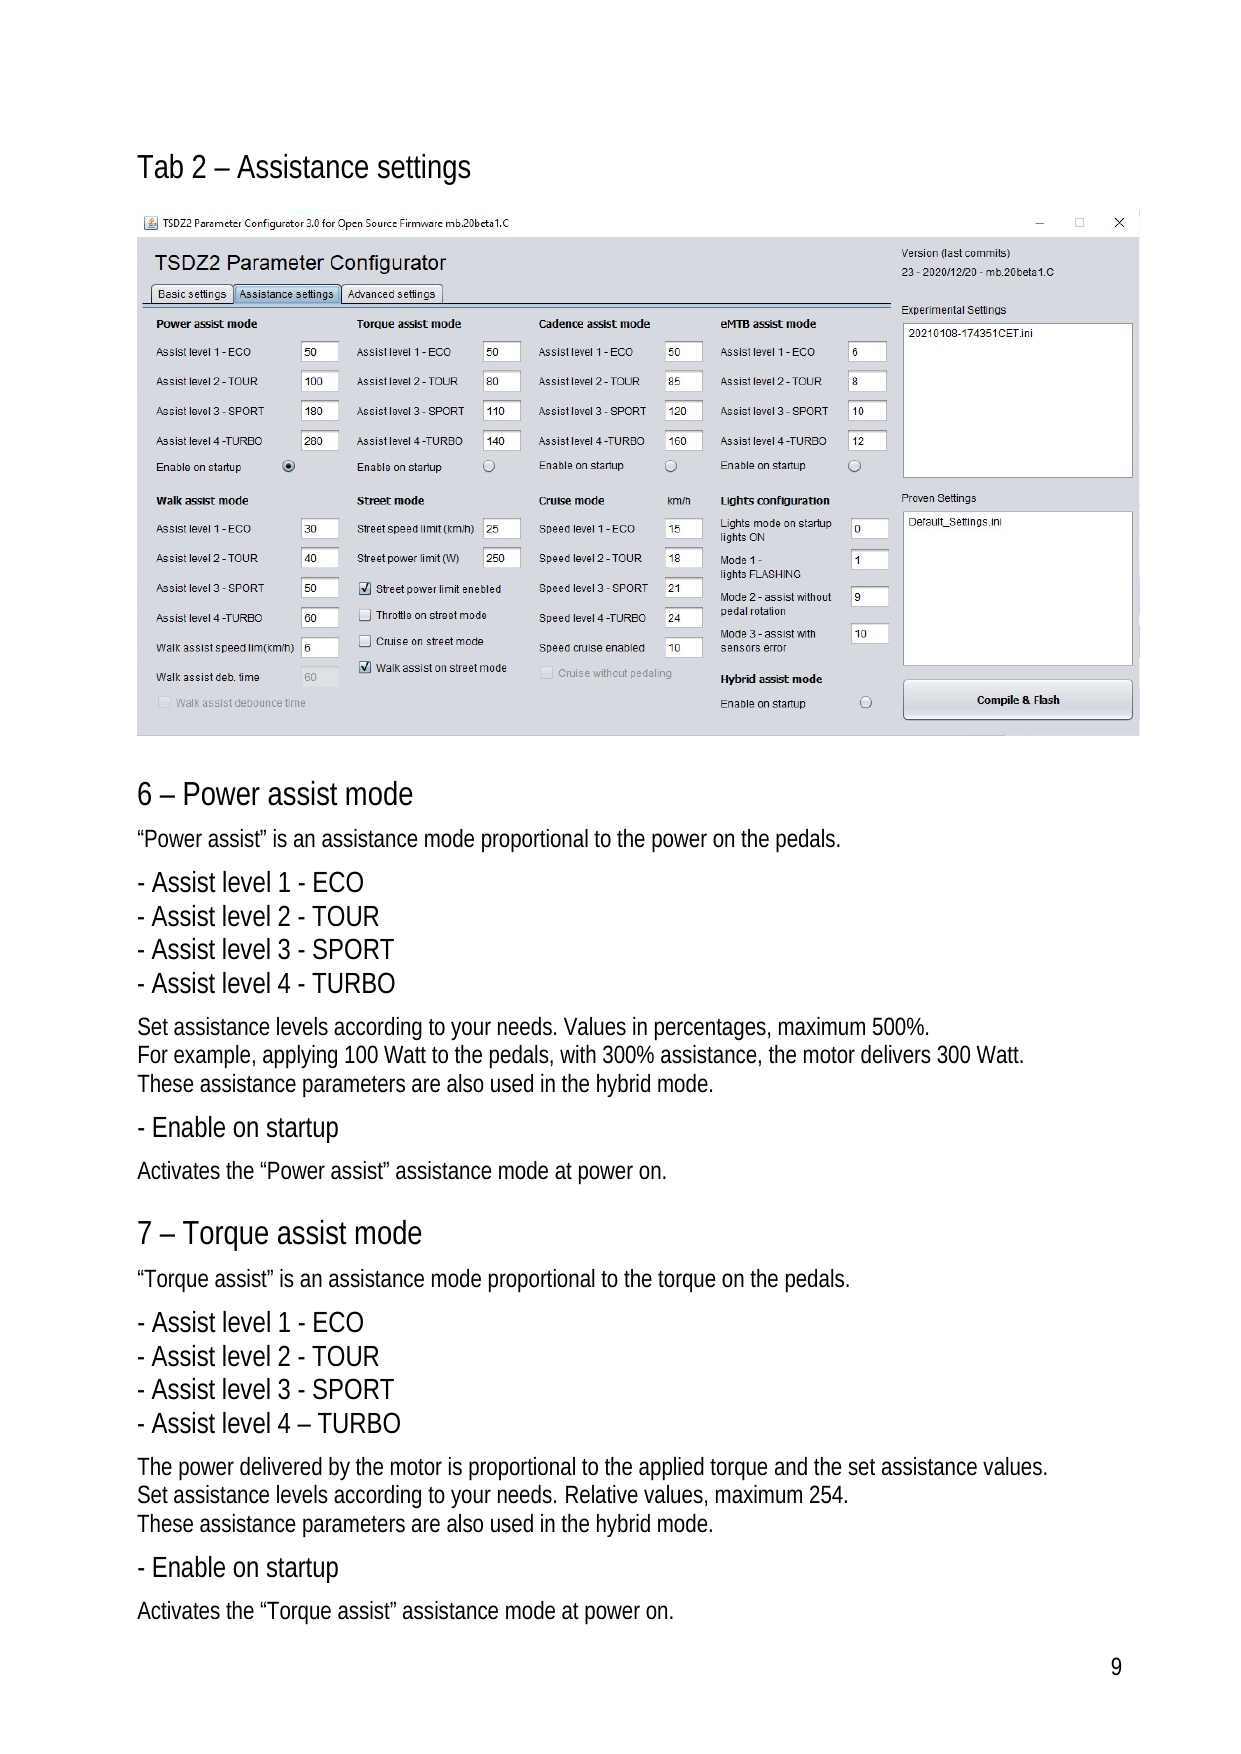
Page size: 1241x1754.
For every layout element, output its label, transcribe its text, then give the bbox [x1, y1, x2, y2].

text - Enable on startup [137, 1110, 1122, 1144]
text - Assist level 3 - SPORT [137, 1372, 1122, 1406]
text Tab 2 – Assistance settings [137, 148, 1122, 186]
text Set assistance levels according to your needs. Relative values, maximum 254. [137, 1480, 1122, 1509]
text Set assistance levels according to your needs. Values in percentages, maximum 500%. [137, 1012, 1122, 1041]
text 7 – Torque assist mode [137, 1213, 1122, 1252]
text - Assist level 4 – TURBO [137, 1406, 1122, 1439]
text “Torque assist” is an assistance mode proportional to the torque on the pedals. [137, 1264, 1122, 1293]
text - Assist level 2 - TOUR [137, 1339, 1122, 1372]
text Activates the “Torque assist” assistance mode at power on. [137, 1596, 1122, 1625]
text - Assist level 4 - TURBO [137, 966, 1122, 999]
text Activates the “Power assist” assistance mode at power on. [137, 1156, 1122, 1185]
text These assistance parameters are also used in the hybrid mode. [137, 1069, 1122, 1098]
picture [137, 210, 1140, 736]
text - Assist level 3 - SPORT [137, 932, 1122, 966]
text - Assist level 1 - ECO [137, 866, 1122, 899]
text For example, applying 100 Watt to the pedals, with 300% assistance, the motor delivers 300 Watt. [137, 1041, 1122, 1069]
text - Assist level 1 - ECO [137, 1305, 1122, 1339]
text “Power assist” is an assistance mode proportional to the power on the pedals. [137, 824, 1122, 853]
text - Enable on startup [137, 1550, 1122, 1583]
text - Assist level 2 - TOUR [137, 899, 1122, 932]
text 6 – Power assist mode [137, 774, 1122, 812]
text These assistance parameters are also used in the hybrid mode. [137, 1509, 1122, 1538]
text The power delivered by the motor is proportional to the applied torque and the set assistance values. [137, 1452, 1122, 1480]
